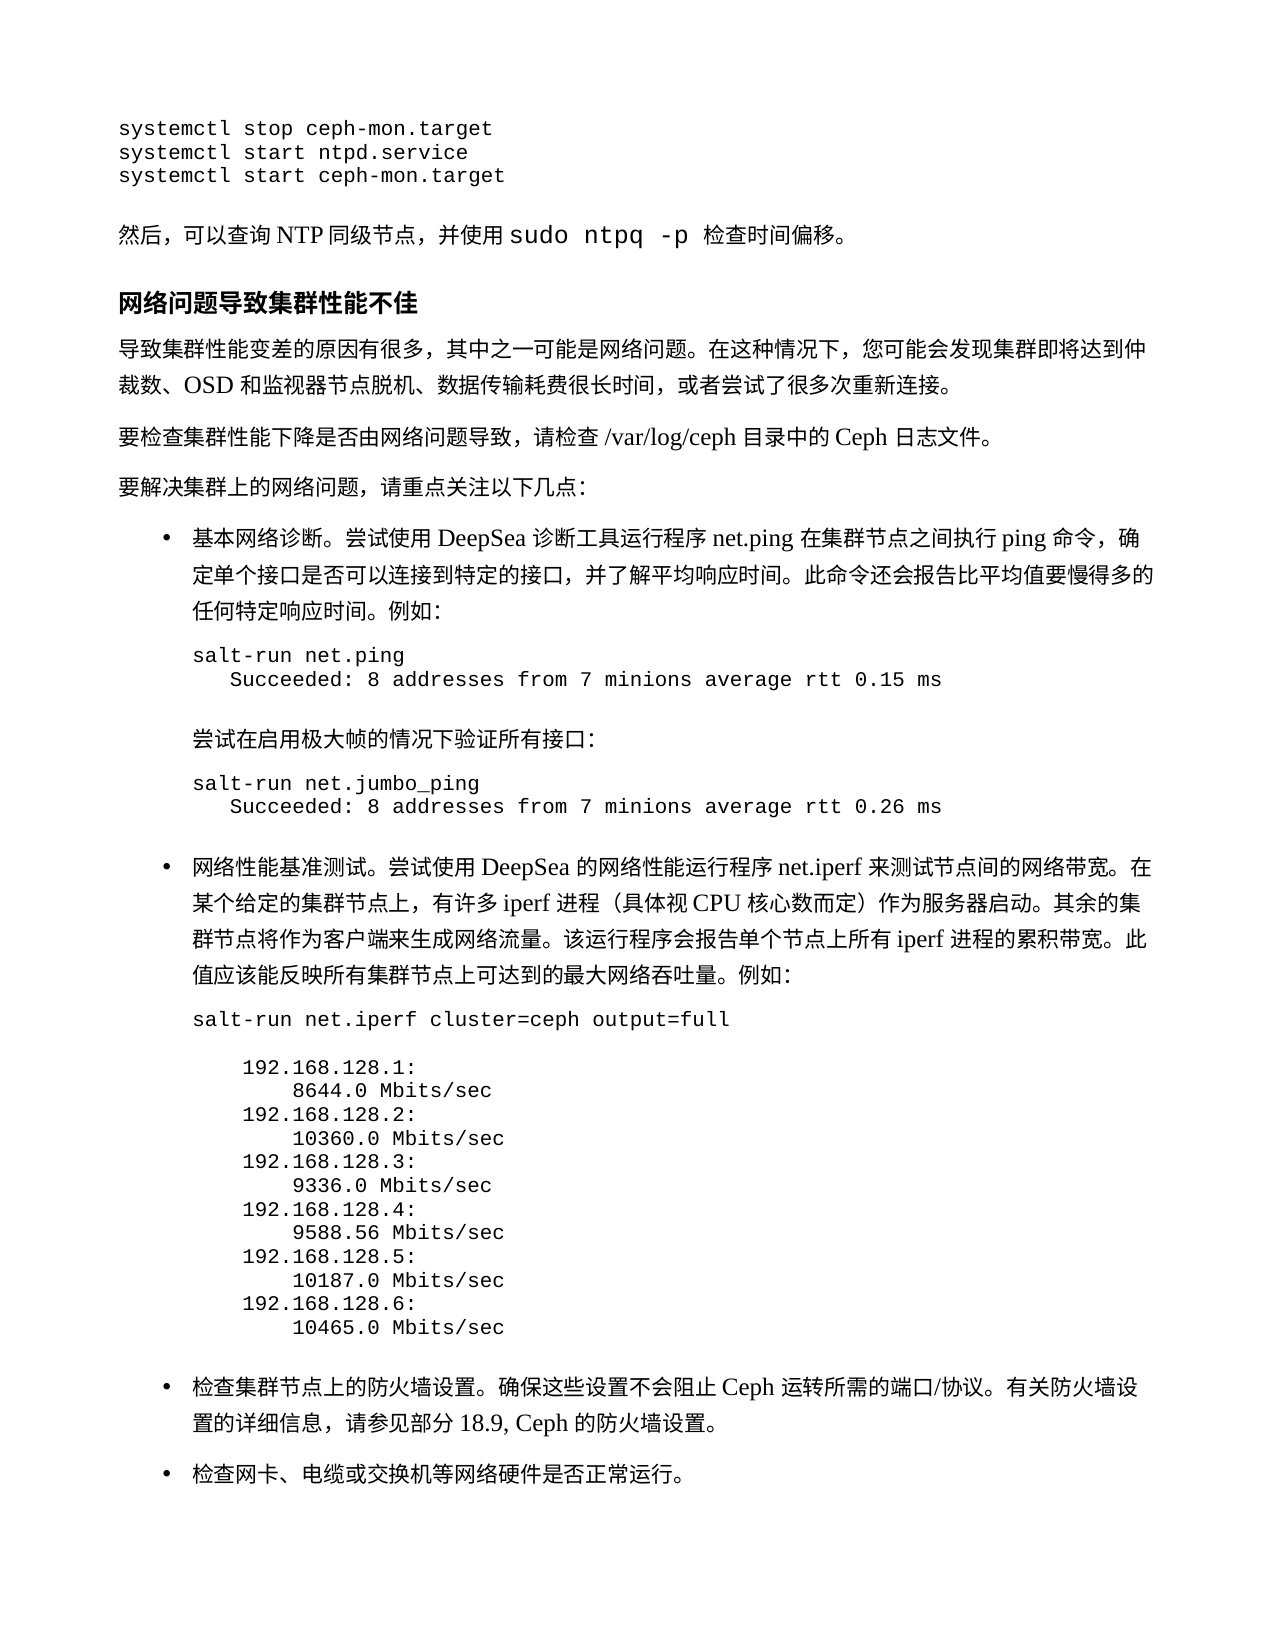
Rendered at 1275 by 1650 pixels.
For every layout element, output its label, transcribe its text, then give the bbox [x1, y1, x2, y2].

text 192.168.128.1: [118, 1057, 1157, 1080]
text salt-run net.iperf cluster=ceph output=full [118, 1009, 1157, 1033]
text 要解决集群上的网络问题，请重点关注以下几点： [118, 470, 1157, 502]
text Succeeded: 8 addresses from 7 minions average rtt 0.26 ms [118, 796, 1157, 820]
text 然后，可以查询 NTP 同级节点，并使用 sudo ntpq -p 检查时间偏移。 [118, 218, 1157, 251]
list 基本网络诊断。尝试使用 DeepSea 诊断工具运行程序 net.ping 在集群节点之间执行 ping 命令，确定单个接口是否可以连接到特定的接口，并了解平均响应时间。此命令还会报告比平均值要慢得多的任何特定响应时间。例如： [162, 521, 1157, 626]
text 192.168.128.2: [118, 1104, 1157, 1128]
list 检查网卡、电缆或交换机等网络硬件是否正常运行。 [162, 1457, 1157, 1489]
text 8644.0 Mbits/sec [118, 1080, 1157, 1104]
text Succeeded: 8 addresses from 7 minions average rtt 0.15 ms [118, 669, 1157, 692]
text 尝试在启用极大帧的情况下验证所有接口： [118, 722, 1157, 753]
text 192.168.128.5: [118, 1246, 1157, 1269]
text 192.168.128.6: [118, 1293, 1157, 1317]
text systemctl start ntpd.service [118, 142, 1157, 165]
text salt-run net.ping [118, 645, 1157, 669]
text 10465.0 Mbits/sec [118, 1317, 1157, 1341]
text 9336.0 Mbits/sec [118, 1175, 1157, 1199]
text 9588.56 Mbits/sec [118, 1222, 1157, 1246]
text systemctl start ceph-mon.target [118, 165, 1157, 189]
list 检查集群节点上的防火墙设置。确保这些设置不会阻止 Ceph 运转所需的端口/协议。有关防火墙设置的详细信息，请参见部分 18.9, Ceph 的防火墙设置。 [162, 1370, 1157, 1438]
list 网络性能基准测试。尝试使用 DeepSea 的网络性能运行程序 net.iperf 来测试节点间的网络带宽。在某个给定的集群节点上，有许多 iperf 进程（具体视 CPU 核心数而定）作为服务器启动。其余的集群节点将作为客户端来生成网络流量。该运行程序会报告单个节点上所有 iperf 进程的累积带宽。此值应该能反映所有集群节点上可达到的最大网络吞吐量。例如： [162, 849, 1157, 990]
text salt-run net.jumbo_ping [118, 773, 1157, 796]
text 10360.0 Mbits/sec [118, 1128, 1157, 1151]
text systemctl stop ceph-mon.target [118, 118, 1157, 142]
text 导致集群性能变差的原因有很多，其中之一可能是网络问题。在这种情况下，您可能会发现集群即将达到仲裁数、OSD 和监视器节点脱机、数据传输耗费很长时间，或者尝试了很多次重新连接。 [118, 332, 1157, 400]
subtitle 网络问题导致集群性能不佳 [118, 283, 1157, 320]
text 要检查集群性能下降是否由网络问题导致，请检查 /var/log/ceph 目录中的 Ceph 日志文件。 [118, 419, 1157, 451]
text 192.168.128.4: [118, 1199, 1157, 1222]
text 192.168.128.3: [118, 1151, 1157, 1175]
text 10187.0 Mbits/sec [118, 1269, 1157, 1293]
